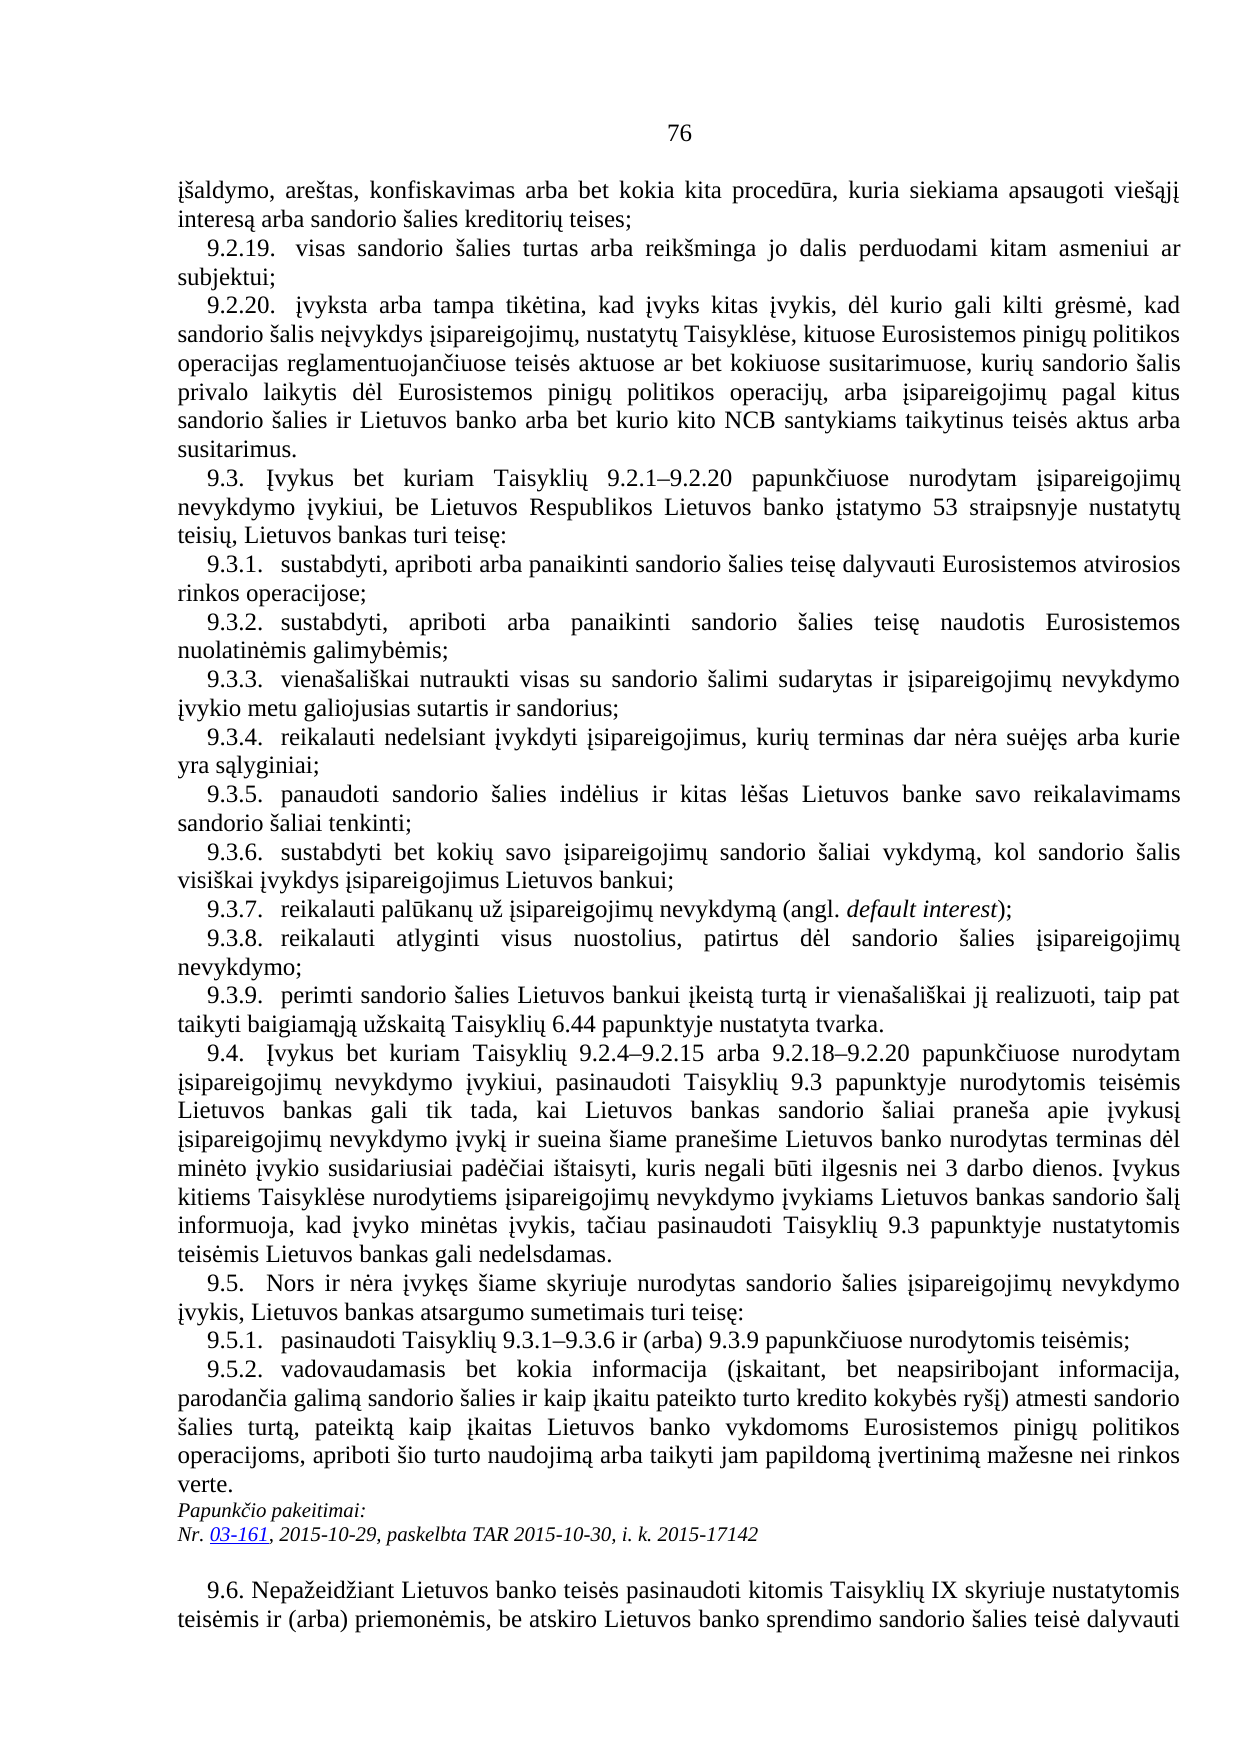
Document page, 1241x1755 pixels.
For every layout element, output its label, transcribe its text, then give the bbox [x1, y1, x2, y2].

text 9.3.8. reikalauti atlyginti visus nuostolius, patirtus dėl sandorio šalies įsipareigojimų nevykdymo; [177, 923, 1181, 981]
text 9.3.9. perimti sandorio šalies Lietuvos bankui įkeistą turtą ir vienašališkai jį realizuoti, taip pat taikyti baigiamąją užskaitą Taisyklių 6.44 papunktyje nustatyta tvarka. [177, 981, 1181, 1038]
text 9.2.20. įvyksta arba tampa tikėtina, kad įvyks kitas įvykis, dėl kurio gali kilti grėsmė, kad sandorio šalis neįvykdys įsipareigojimų, nustatytų Taisyklėse, kituose Eurosistemos pinigų politikos operacijas reglamentuojančiuose teisės aktuose ar bet kokiuose susitarimuose, kurių sandorio šalis privalo laikytis dėl Eurosistemos pinigų politikos operacijų, arba įsipareigojimų pagal kitus sandorio šalies ir Lietuvos banko arba bet kurio kito NCB santykiams taikytinus teisės aktus arba susitarimus. [177, 291, 1181, 463]
text įšaldymo, areštas, konfiskavimas arba bet kokia kita procedūra, kuria siekiama apsaugoti viešąjį interesą arba sandorio šalies kreditorių teises; [177, 176, 1181, 233]
text 9.3.7. reikalauti palūkanų už įsipareigojimų nevykdymą (angl. default interest); [177, 894, 1181, 923]
text 9.5.1. pasinaudoti Taisyklių 9.3.1–9.3.6 ir (arba) 9.3.9 papunkčiuose nurodytomis teisėmis; [177, 1326, 1181, 1354]
text 9.3.1. sustabdyti, apriboti arba panaikinti sandorio šalies teisę dalyvauti Eurosistemos atvirosios rinkos operacijose; [177, 549, 1181, 607]
text 9.3.2. sustabdyti, apriboti arba panaikinti sandorio šalies teisę naudotis Eurosistemos nuolatinėmis galimybėmis; [177, 607, 1181, 664]
text 9.6. Nepažeidžiant Lietuvos banko teisės pasinaudoti kitomis Taisyklių IX skyriuje nustatytomis teisėmis ir (arba) priemonėmis, be atskiro Lietuvos banko sprendimo sandorio šalies teisė dalyvauti [177, 1575, 1181, 1632]
text 9.5. Nors ir nėra įvykęs šiame skyriuje nurodytas sandorio šalies įsipareigojimų nevykdymo įvykis, Lietuvos bankas atsargumo sumetimais turi teisę: [177, 1268, 1181, 1326]
text 9.5.2. vadovaudamasis bet kokia informacija (įskaitant, bet neapsiribojant informacija, parodančia galimą sandorio šalies ir kaip įkaitu pateikto turto kredito kokybės ryšį) atmesti sandorio šalies turtą, pateiktą kaip įkaitas Lietuvos banko vykdomoms Eurosistemos pinigų politikos operacijoms, apriboti šio turto naudojimą arba taikyti jam papildomą įvertinimą mažesne nei rinkos verte. [177, 1354, 1181, 1498]
text 9.3.5. panaudoti sandorio šalies indėlius ir kitas lėšas Lietuvos banke savo reikalavimams sandorio šaliai tenkinti; [177, 779, 1181, 837]
text 9.2.19. visas sandorio šalies turtas arba reikšminga jo dalis perduodami kitam asmeniui ar subjektui; [177, 233, 1181, 291]
text 9.3.3. vienašališkai nutraukti visas su sandorio šalimi sudarytas ir įsipareigojimų nevykdymo įvykio metu galiojusias sutartis ir sandorius; [177, 664, 1181, 722]
text 9.3.4. reikalauti nedelsiant įvykdyti įsipareigojimus, kurių terminas dar nėra suėjęs arba kurie yra sąlyginiai; [177, 722, 1181, 779]
text 9.3. Įvykus bet kuriam Taisyklių 9.2.1–9.2.20 papunkčiuose nurodytam įsipareigojimų nevykdymo įvykiui, be Lietuvos Respublikos Lietuvos banko įstatymo 53 straipsnyje nustatytų teisių, Lietuvos bankas turi teisę: [177, 463, 1181, 549]
text Papunkčio pakeitimai: [177, 1498, 1181, 1522]
text Nr. 03-161, 2015-10-29, paskelbta TAR 2015-10-30, i. k. 2015-17142 [177, 1522, 1181, 1546]
text 9.3.6. sustabdyti bet kokių savo įsipareigojimų sandorio šaliai vykdymą, kol sandorio šalis visiškai įvykdys įsipareigojimus Lietuvos bankui; [177, 837, 1181, 894]
text 9.4. Įvykus bet kuriam Taisyklių 9.2.4–9.2.15 arba 9.2.18–9.2.20 papunkčiuose nurodytam įsipareigojimų nevykdymo įvykiui, pasinaudoti Taisyklių 9.3 papunktyje nurodytomis teisėmis Lietuvos bankas gali tik tada, kai Lietuvos bankas sandorio šaliai praneša apie įvykusį įsipareigojimų nevykdymo įvykį ir sueina šiame pranešime Lietuvos banko nurodytas terminas dėl minėto įvykio susidariusiai padėčiai ištaisyti, kuris negali būti ilgesnis nei 3 darbo dienos. Įvykus kitiems Taisyklėse nurodytiems įsipareigojimų nevykdymo įvykiams Lietuvos bankas sandorio šalį informuoja, kad įvyko minėtas įvykis, tačiau pasinaudoti Taisyklių 9.3 papunktyje nustatytomis teisėmis Lietuvos bankas gali nedelsdamas. [177, 1038, 1181, 1268]
